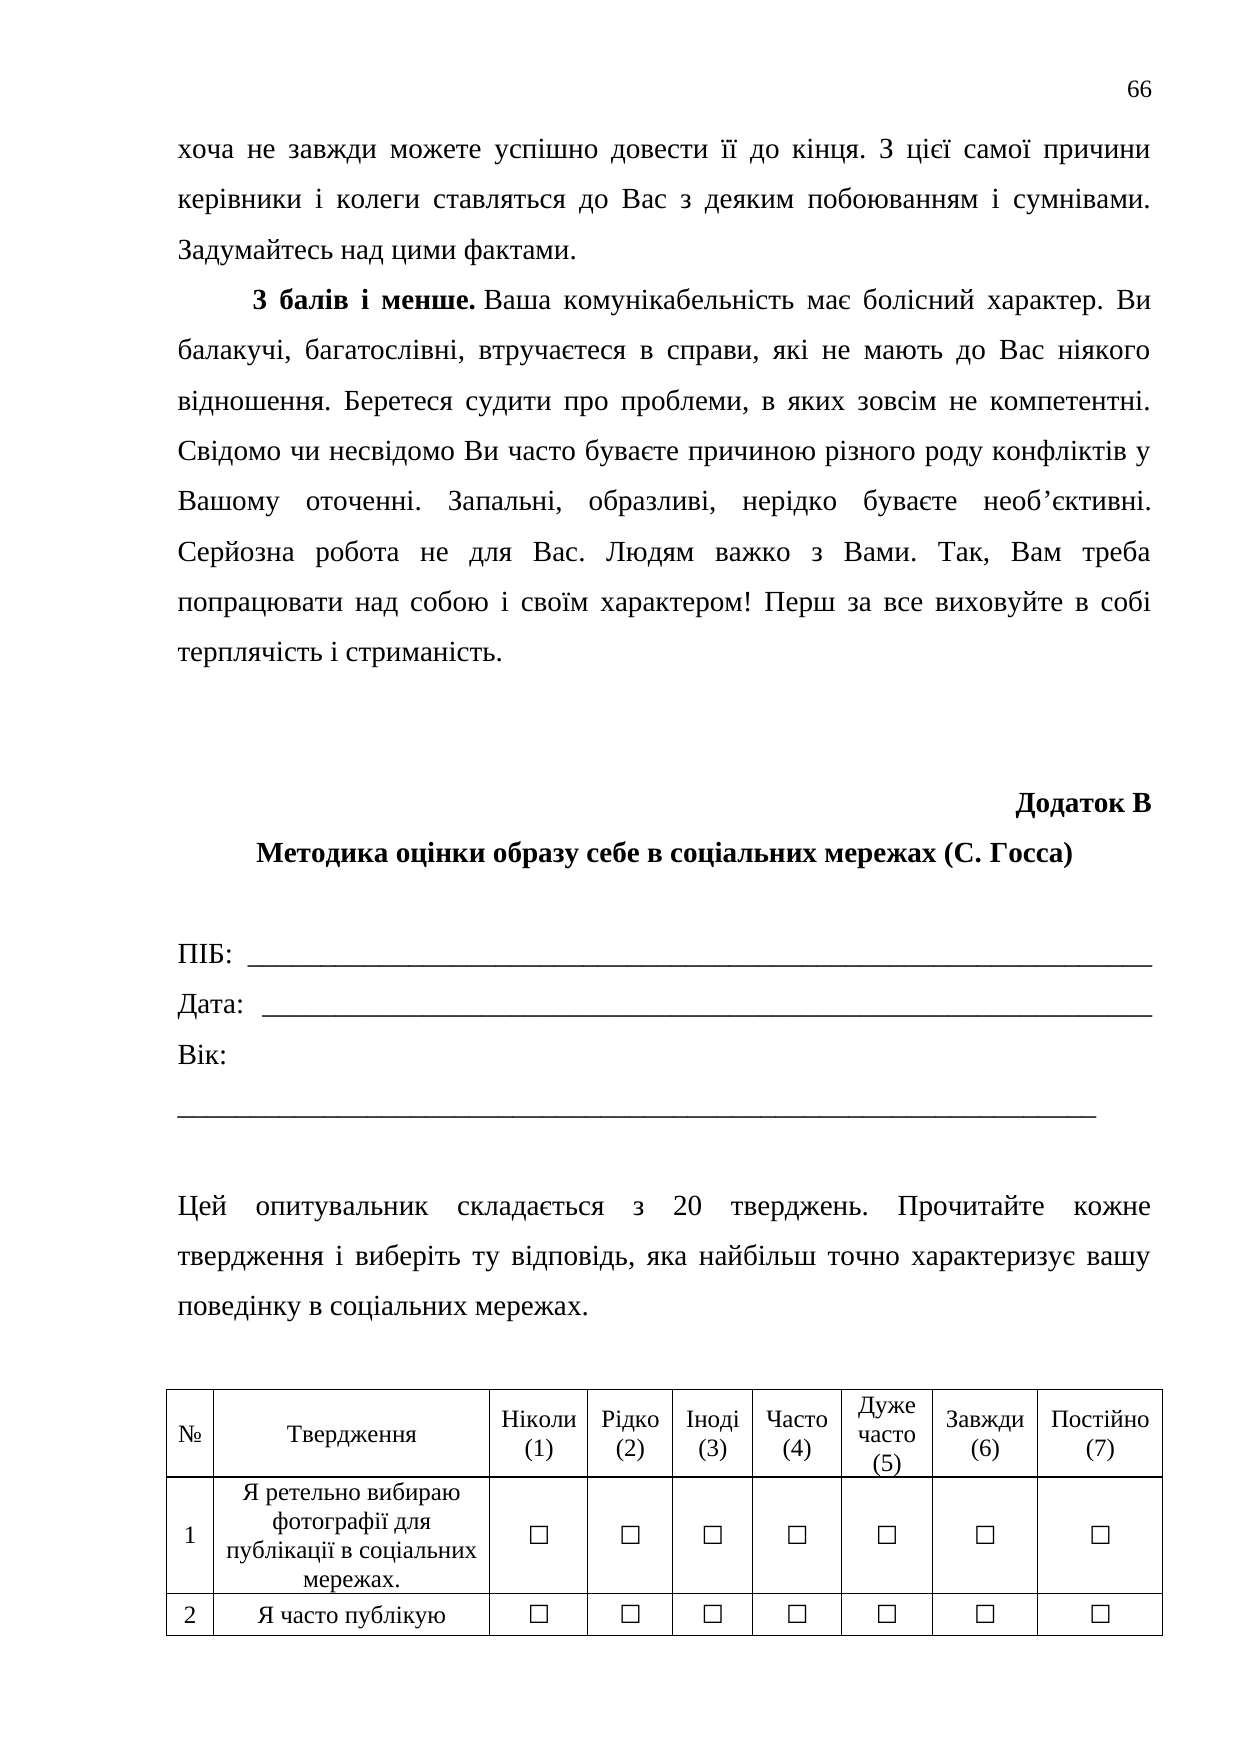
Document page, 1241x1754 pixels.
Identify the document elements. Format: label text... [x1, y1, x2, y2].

table_cell ☐ [1038, 1594, 1162, 1635]
text ПІБ: ______________________________________________________________ Дата: _____________________________________________________________ Вік: _______________________________________________________________ [177, 936, 1152, 1121]
table_cell 1 [167, 1478, 213, 1592]
table_header Постійно (7) [1038, 1390, 1162, 1476]
table_cell ☐ [588, 1478, 672, 1592]
table_cell ☐ [842, 1594, 932, 1635]
table_cell ☐ [933, 1478, 1037, 1592]
text Цей опитувальник складається з 20 тверджень. Прочитайте кожне твердження і виберіть ту відповідь, яка найбільш точно характеризує вашу поведінку в соціальних мережах. [177, 1188, 1152, 1322]
table_header Ніколи (1) [490, 1390, 587, 1476]
table_header Іноді (3) [673, 1390, 752, 1476]
table_cell ☐ [1038, 1478, 1162, 1592]
table_header Рідко (2) [588, 1390, 672, 1476]
table_cell ☐ [490, 1478, 587, 1592]
table_cell ☐ [842, 1478, 932, 1592]
table_cell ☐ [753, 1478, 841, 1592]
text Методика оцінки образу себе в соціальних мережах (С. Госса) [177, 836, 1152, 869]
table_cell 2 [167, 1594, 213, 1635]
table_header № [167, 1390, 213, 1476]
table_header Завжди (6) [933, 1390, 1037, 1476]
text 3 балів і менше. Ваша комунікабельність має болісний характер. Ви балакучі, багатослівні, втручаєтеся в справи, які не мають до Вас ніякого відношення. Беретеся судити про проблеми, в яких зовсім не компетентні. Свідомо чи несвідомо Ви часто буваєте причиною різного роду конфліктів у Вашому оточенні. Запальні, образливі, нерідко буваєте необ’єктивні. Серйозна робота не для Вас. Людям важко з Вами. Так, Вам треба попрацювати над собою і своїм характером! Перш за все виховуйте в собі терплячість і стриманість. [177, 282, 1152, 668]
table_header Часто (4) [753, 1390, 841, 1476]
table_cell ☐ [490, 1594, 587, 1635]
table_cell ☐ [673, 1594, 752, 1635]
table_header Дуже часто (5) [842, 1390, 932, 1476]
table_cell ☐ [933, 1594, 1037, 1635]
table_header Твердження [214, 1390, 489, 1476]
table_cell ☐ [588, 1594, 672, 1635]
table_cell ☐ [673, 1478, 752, 1592]
table_cell Я ретельно вибираю фотографії для публікації в соціальних мережах. [214, 1478, 489, 1592]
table_cell ☐ [753, 1594, 841, 1635]
text хоча не завжди можете успішно довести її до кінця. З цієї самої причини керівники і колеги ставляться до Вас з деяким побоюванням і сумнівами. Задумайтесь над цими фактами. [177, 131, 1152, 265]
table_cell Я часто публікую [214, 1594, 489, 1635]
text Додаток В [177, 785, 1152, 819]
